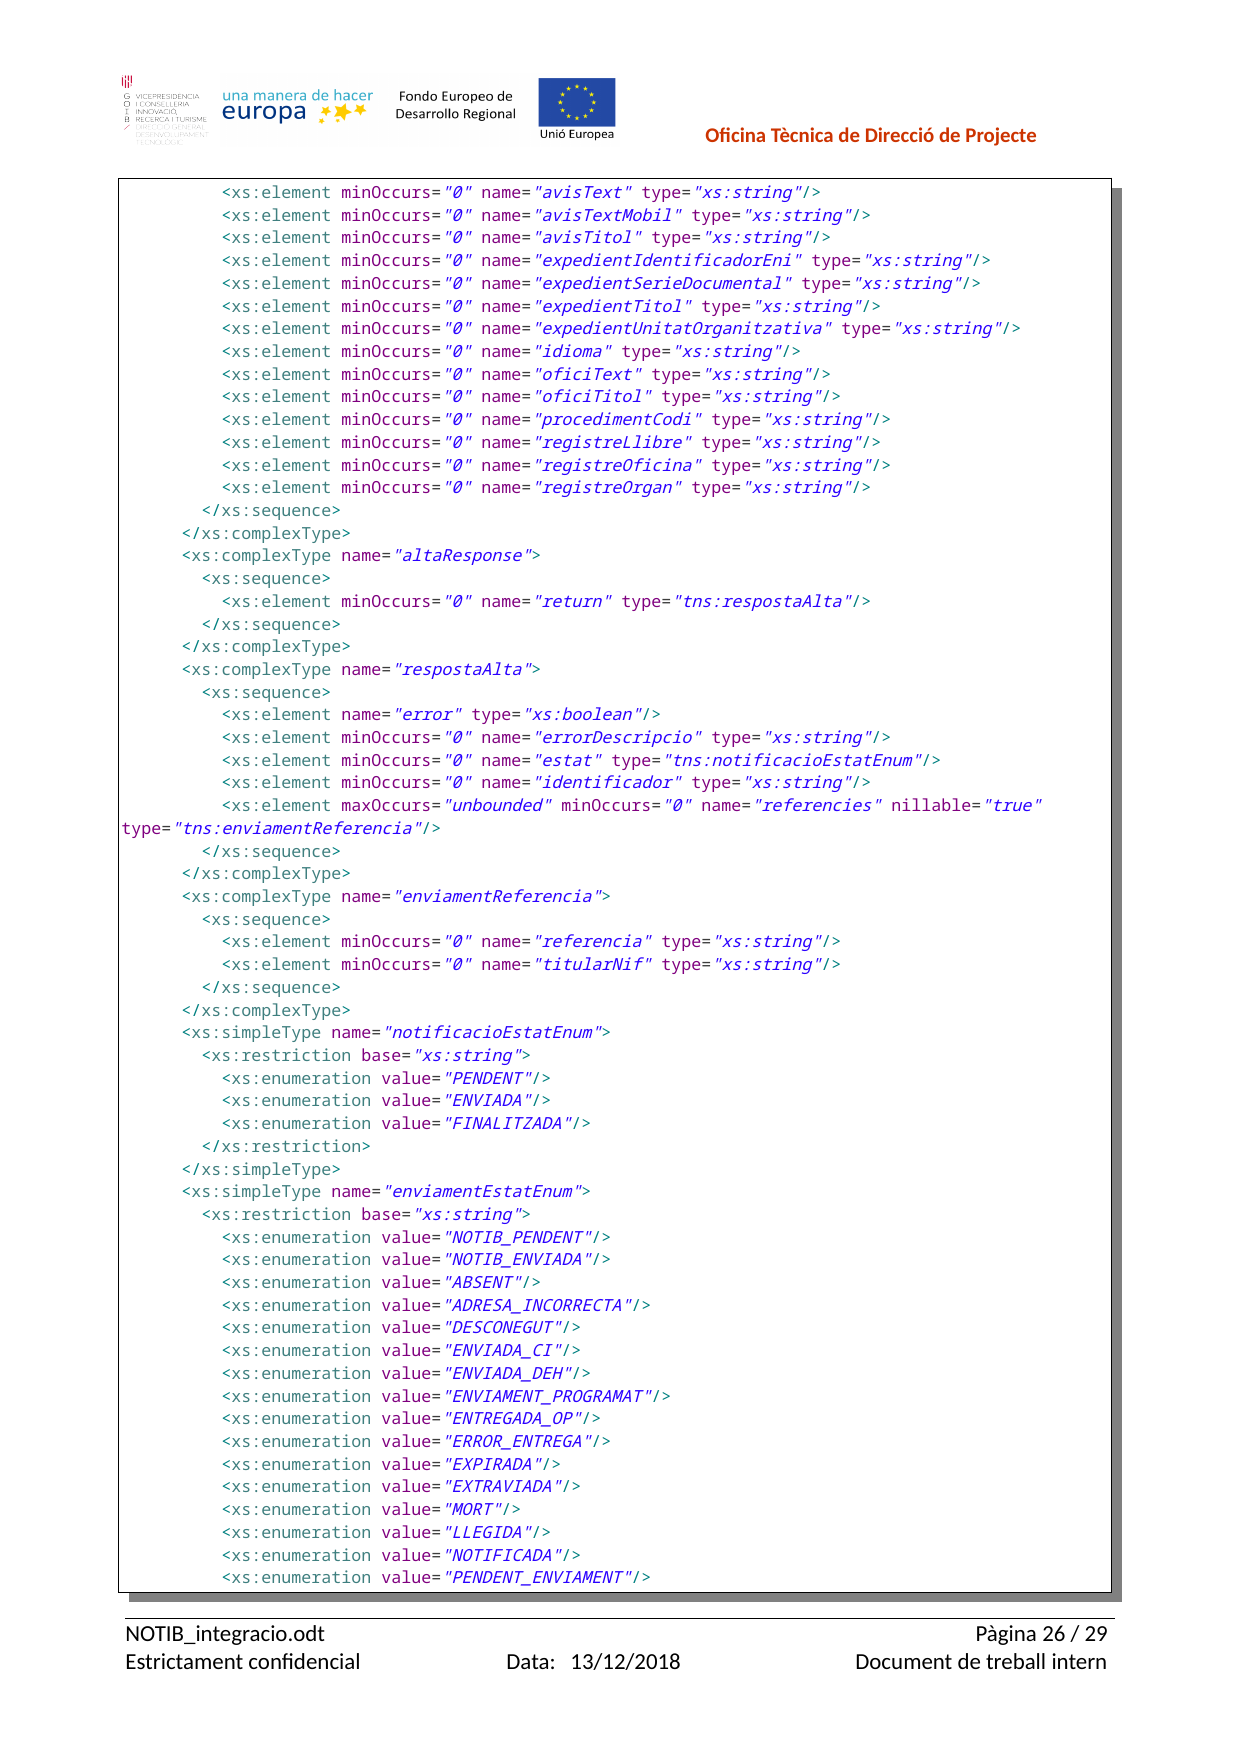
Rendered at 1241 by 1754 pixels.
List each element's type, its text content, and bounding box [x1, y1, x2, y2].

text <xs:element minOccurs="0" name="oficiTitol" type="xs:string"/> [119, 382, 1111, 405]
text <xs:element minOccurs="0" name="titularNif" type="xs:string"/> [119, 950, 1111, 972]
text <xs:element minOccurs="0" name="errorDescripcio" type="xs:string"/> [119, 723, 1111, 745]
text <xs:element minOccurs="0" name="idioma" type="xs:string"/> [119, 337, 1111, 359]
text <xs:enumeration value="MORT"/> [119, 1495, 1111, 1517]
text <xs:complexType name="altaResponse"> [119, 541, 1111, 564]
text <xs:enumeration value="NOTIFICADA"/> [119, 1540, 1111, 1563]
text <xs:element minOccurs="0" name="avisTextMobil" type="xs:string"/> [119, 200, 1111, 223]
text <xs:simpleType name="notificacioEstatEnum"> [119, 1018, 1111, 1041]
text <xs:element minOccurs="0" name="identificador" type="xs:string"/> [119, 768, 1111, 791]
text <xs:element minOccurs="0" name="procedimentCodi" type="xs:string"/> [119, 405, 1111, 427]
text </xs:simpleType> [119, 1154, 1111, 1177]
text </xs:sequence> [119, 496, 1111, 518]
text <xs:enumeration value="ERROR_ENTREGA"/> [119, 1427, 1111, 1449]
text <xs:enumeration value="ABSENT"/> [119, 1268, 1111, 1290]
text </xs:restriction> [119, 1131, 1111, 1154]
text </xs:sequence> [119, 972, 1111, 995]
text <xs:restriction base="xs:string"> [119, 1199, 1111, 1222]
text <xs:restriction base="xs:string"> [119, 1041, 1111, 1063]
text <xs:element maxOccurs="unbounded" minOccurs="0" name="referencies" nillable="true" type="tns:enviamentReferencia"/> [119, 791, 1111, 836]
text <xs:enumeration value="LLEGIDA"/> [119, 1517, 1111, 1540]
text </xs:complexType> [119, 518, 1111, 541]
text <xs:element minOccurs="0" name="expedientIdentificadorEni" type="xs:string"/> [119, 246, 1111, 268]
text <xs:sequence> [119, 904, 1111, 927]
text <xs:enumeration value="ADRESA_INCORRECTA"/> [119, 1290, 1111, 1313]
text <xs:element minOccurs="0" name="expedientTitol" type="xs:string"/> [119, 291, 1111, 314]
text </xs:sequence> [119, 836, 1111, 859]
text <xs:enumeration value="NOTIB_ENVIADA"/> [119, 1245, 1111, 1268]
text <xs:sequence> [119, 564, 1111, 586]
text <xs:element minOccurs="0" name="return" type="tns:respostaAlta"/> [119, 586, 1111, 609]
text <xs:element minOccurs="0" name="avisTitol" type="xs:string"/> [119, 223, 1111, 246]
text <xs:enumeration value="ENVIADA"/> [119, 1086, 1111, 1109]
text <xs:enumeration value="EXTRAVIADA"/> [119, 1472, 1111, 1495]
text <xs:element minOccurs="0" name="registreLlibre" type="xs:string"/> [119, 427, 1111, 450]
text <xs:element minOccurs="0" name="registreOficina" type="xs:string"/> [119, 450, 1111, 473]
text <xs:element minOccurs="0" name="oficiText" type="xs:string"/> [119, 359, 1111, 382]
text <xs:element name="error" type="xs:boolean"/> [119, 700, 1111, 723]
text </xs:sequence> [119, 609, 1111, 632]
text <xs:enumeration value="PENDENT_ENVIAMENT"/> [119, 1563, 1111, 1592]
text </xs:complexType> [119, 995, 1111, 1018]
text <xs:simpleType name="enviamentEstatEnum"> [119, 1177, 1111, 1199]
text <xs:element minOccurs="0" name="estat" type="tns:notificacioEstatEnum"/> [119, 745, 1111, 768]
text <xs:element minOccurs="0" name="registreOrgan" type="xs:string"/> [119, 473, 1111, 496]
text <xs:enumeration value="DESCONEGUT"/> [119, 1313, 1111, 1336]
text <xs:element minOccurs="0" name="avisText" type="xs:string"/> [119, 179, 1111, 200]
text <xs:enumeration value="ENVIAMENT_PROGRAMAT"/> [119, 1381, 1111, 1404]
text </xs:complexType> [119, 859, 1111, 882]
text <xs:enumeration value="EXPIRADA"/> [119, 1449, 1111, 1472]
text <xs:complexType name="enviamentReferencia"> [119, 882, 1111, 904]
text <xs:enumeration value="ENTREGADA_OP"/> [119, 1404, 1111, 1427]
text <xs:enumeration value="ENVIADA_CI"/> [119, 1336, 1111, 1358]
text <xs:enumeration value="ENVIADA_DEH"/> [119, 1358, 1111, 1381]
text <xs:sequence> [119, 677, 1111, 700]
text <xs:element minOccurs="0" name="expedientSerieDocumental" type="xs:string"/> [119, 268, 1111, 291]
text <xs:enumeration value="FINALITZADA"/> [119, 1109, 1111, 1131]
text <xs:enumeration value="NOTIB_PENDENT"/> [119, 1222, 1111, 1245]
text <xs:element minOccurs="0" name="referencia" type="xs:string"/> [119, 927, 1111, 950]
picture [118, 73, 213, 147]
text <xs:complexType name="respostaAlta"> [119, 654, 1111, 677]
text <xs:element minOccurs="0" name="expedientUnitatOrganitzativa" type="xs:string"/> [119, 314, 1111, 337]
picture [219, 73, 621, 147]
text </xs:complexType> [119, 632, 1111, 654]
text <xs:enumeration value="PENDENT"/> [119, 1063, 1111, 1086]
